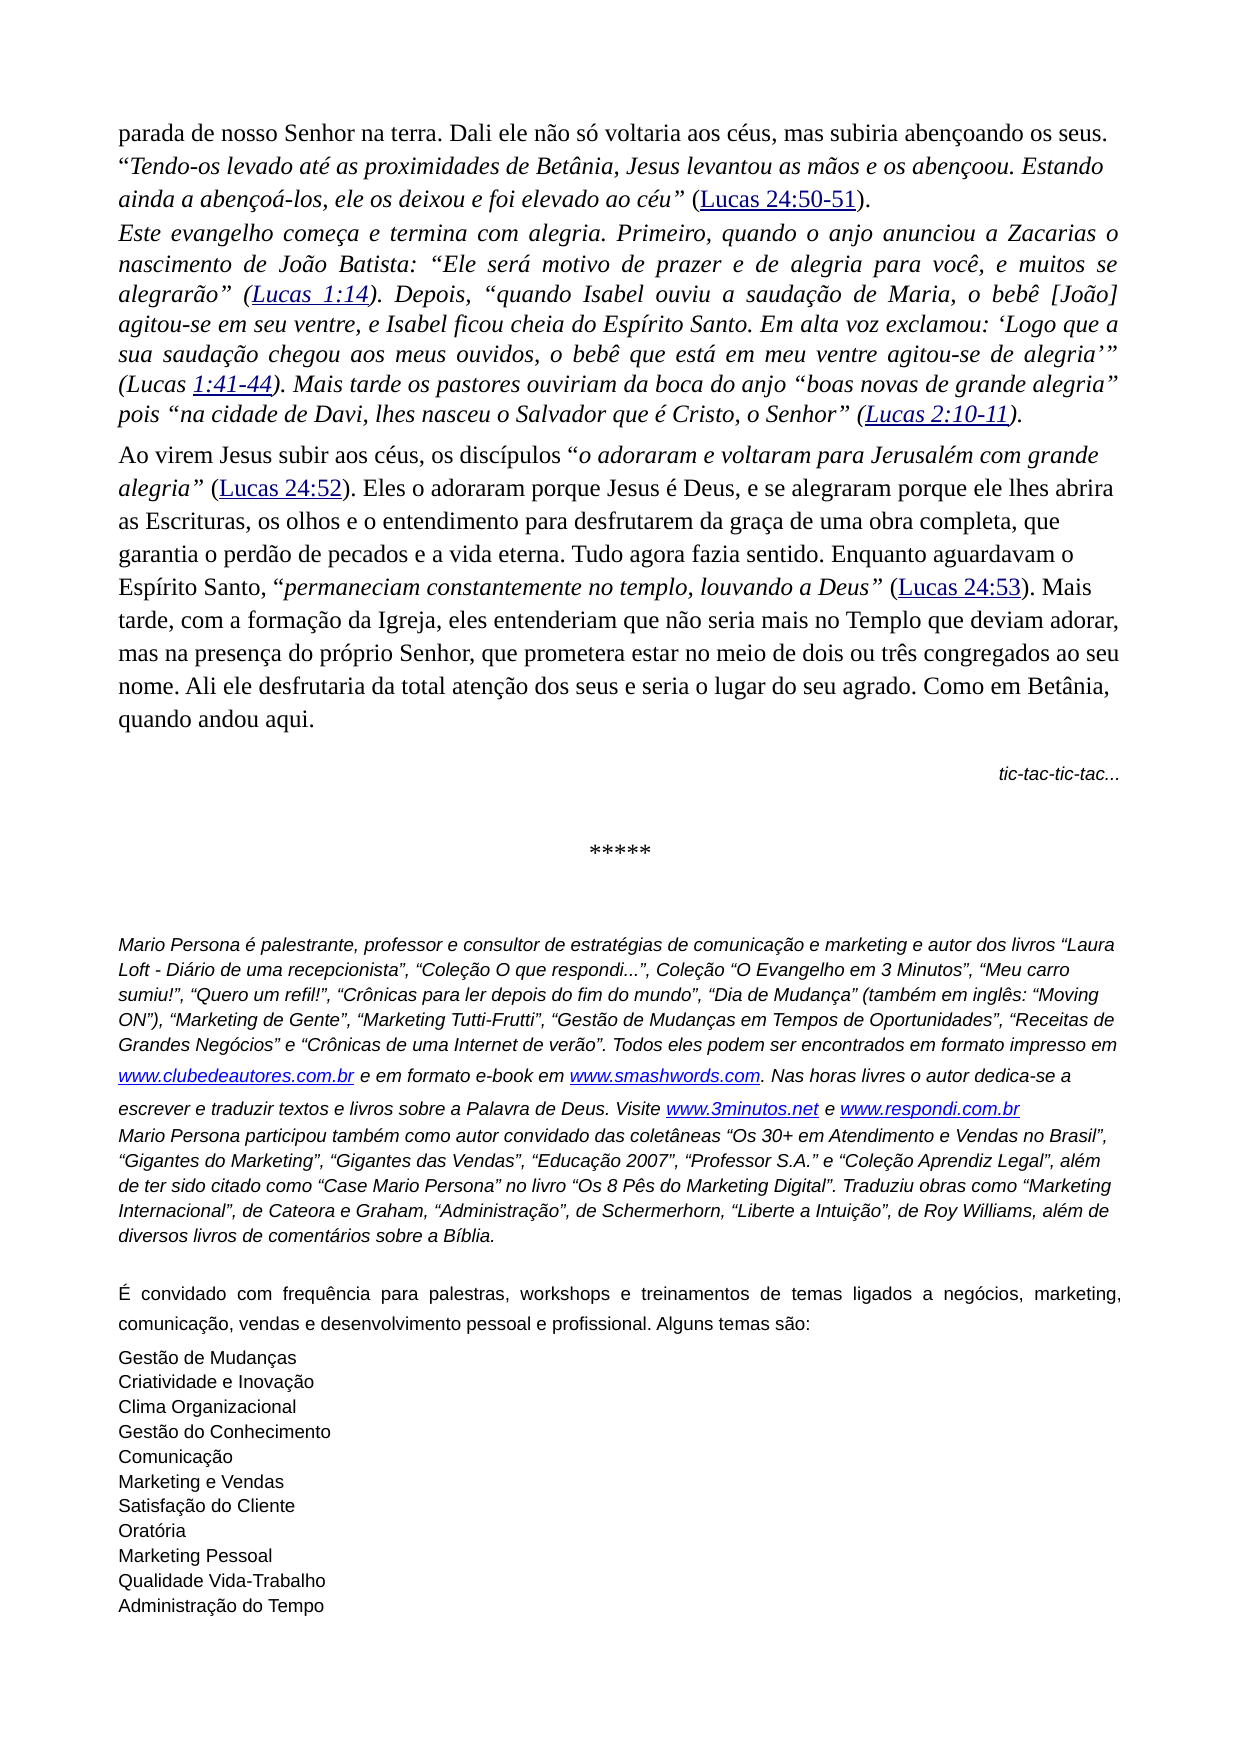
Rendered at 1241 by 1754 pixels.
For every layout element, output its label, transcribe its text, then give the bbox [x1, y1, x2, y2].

text tic-tac-tic-tac... [118, 762, 1122, 784]
text Oratória [118, 1520, 1122, 1542]
text Gestão do Conhecimento [118, 1421, 1122, 1442]
text Gestão de Mudanças [118, 1347, 1122, 1368]
text parada de nosso Senhor na terra. Dali ele não só voltaria aos céus, mas subiria abençoando os seus. “Tendo-os levado até as proximidades de Betânia, Jesus levantou as mãos e os abençoou. Estando ainda a abençoá-los, ele os deixou e foi elevado ao céu” (Lucas 24:50-51). [118, 118, 1122, 213]
text Satisfação do Cliente [118, 1495, 1122, 1517]
text ***** [118, 838, 1122, 867]
text Qualidade Vida-Trabalho [118, 1570, 1122, 1591]
text Administração do Tempo [118, 1594, 1122, 1616]
text Comunicação [118, 1446, 1122, 1467]
text Clima Organizacional [118, 1396, 1122, 1418]
text Ao virem Jesus subir aos céus, os discípulos “o adoraram e voltaram para Jerusalém com grande alegria” (Lucas 24:52). Eles o adoraram porque Jesus é Deus, e se alegraram porque ele lhes abrira as Escrituras, os olhos e o entendimento para desfrutarem da graça de uma obra completa, que garantia o perdão de pecados e a vida eterna. Tudo agora fazia sentido. Enquanto aguardavam o Espírito Santo, “permaneciam constantemente no templo, louvando a Deus” (Lucas 24:53). Mais tarde, com a formação da Igreja, eles entenderiam que não seria mais no Templo que deviam adorar, mas na presença do próprio Senhor, que prometera estar no meio de dois ou três congregados ao seu nome. Ali ele desfrutaria da total atenção dos seus e seria o lugar do seu agrado. Como em Betânia, quando andou aqui. [118, 440, 1122, 733]
text Mario Persona é palestrante, professor e consultor de estratégias de comunicação e marketing e autor dos livros “Laura Loft - Diário de uma recepcionista”, “Coleção O que respondi...”, Coleção “O Evangelho em 3 Minutos”, “Meu carro sumiu!”, “Quero um refil!”, “Crônicas para ler depois do fim do mundo”, “Dia de Mudança” (também em inglês: “Moving ON”), “Marketing de Gente”, “Marketing Tutti-Frutti”, “Gestão de Mudanças em Tempos de Oportunidades”, “Receitas de Grandes Negócios” e “Crônicas de uma Internet de verão”. Todos eles podem ser encontrados em formato impresso em www.clubedeautores.com.br e em formato e-book em www.smashwords.com. Nas horas livres o autor dedica-se a escrever e traduzir textos e livros sobre a Palavra de Deus. Visite www.3minutos.net e www.respondi.com.br [118, 934, 1122, 1121]
text Marketing Pessoal [118, 1545, 1122, 1566]
text É convidado com frequência para palestras, workshops e treinamentos de temas ligados a negócios, marketing, comunicação, vendas e desenvolvimento pessoal e profissional. Alguns temas são: [118, 1274, 1122, 1335]
text Mario Persona participou também como autor convidado das coletâneas “Os 30+ em Atendimento e Vendas no Brasil”, “Gigantes do Marketing”, “Gigantes das Vendas”, “Educação 2007”, “Professor S.A.” e “Coleção Aprendiz Legal”, além de ter sido citado como “Case Mario Persona” no livro “Os 8 Pês do Marketing Digital”. Traduziu obras como “Marketing Internacional”, de Cateora e Graham, “Administração”, de Schermerhorn, “Liberte a Intuição”, de Roy Williams, além de diversos livros de comentários sobre a Bíblia. [118, 1125, 1122, 1246]
text Criatividade e Inovação [118, 1371, 1122, 1393]
text Este evangelho começa e termina com alegria. Primeiro, quando o anjo anunciou a Zacarias o nascimento de João Batista: “Ele será motivo de prazer e de alegria para você, e muitos se alegrarão” (Lucas 1:14). Depois, “quando Isabel ouviu a saudação de Maria, o bebê [João] agitou-se em seu ventre, e Isabel ficou cheia do Espírito Santo. Em alta voz exclamou: ‘Logo que a sua saudação chegou aos meus ouvidos, o bebê que está em meu ventre agitou-se de alegria’” (Lucas 1:41-44). Mais tarde os pastores ouviriam da boca do anjo “boas novas de grande alegria” pois “na cidade de Davi, lhes nasceu o Salvador que é Cristo, o Senhor” (Lucas 2:10-11). [118, 217, 1122, 428]
text Marketing e Vendas [118, 1471, 1122, 1492]
